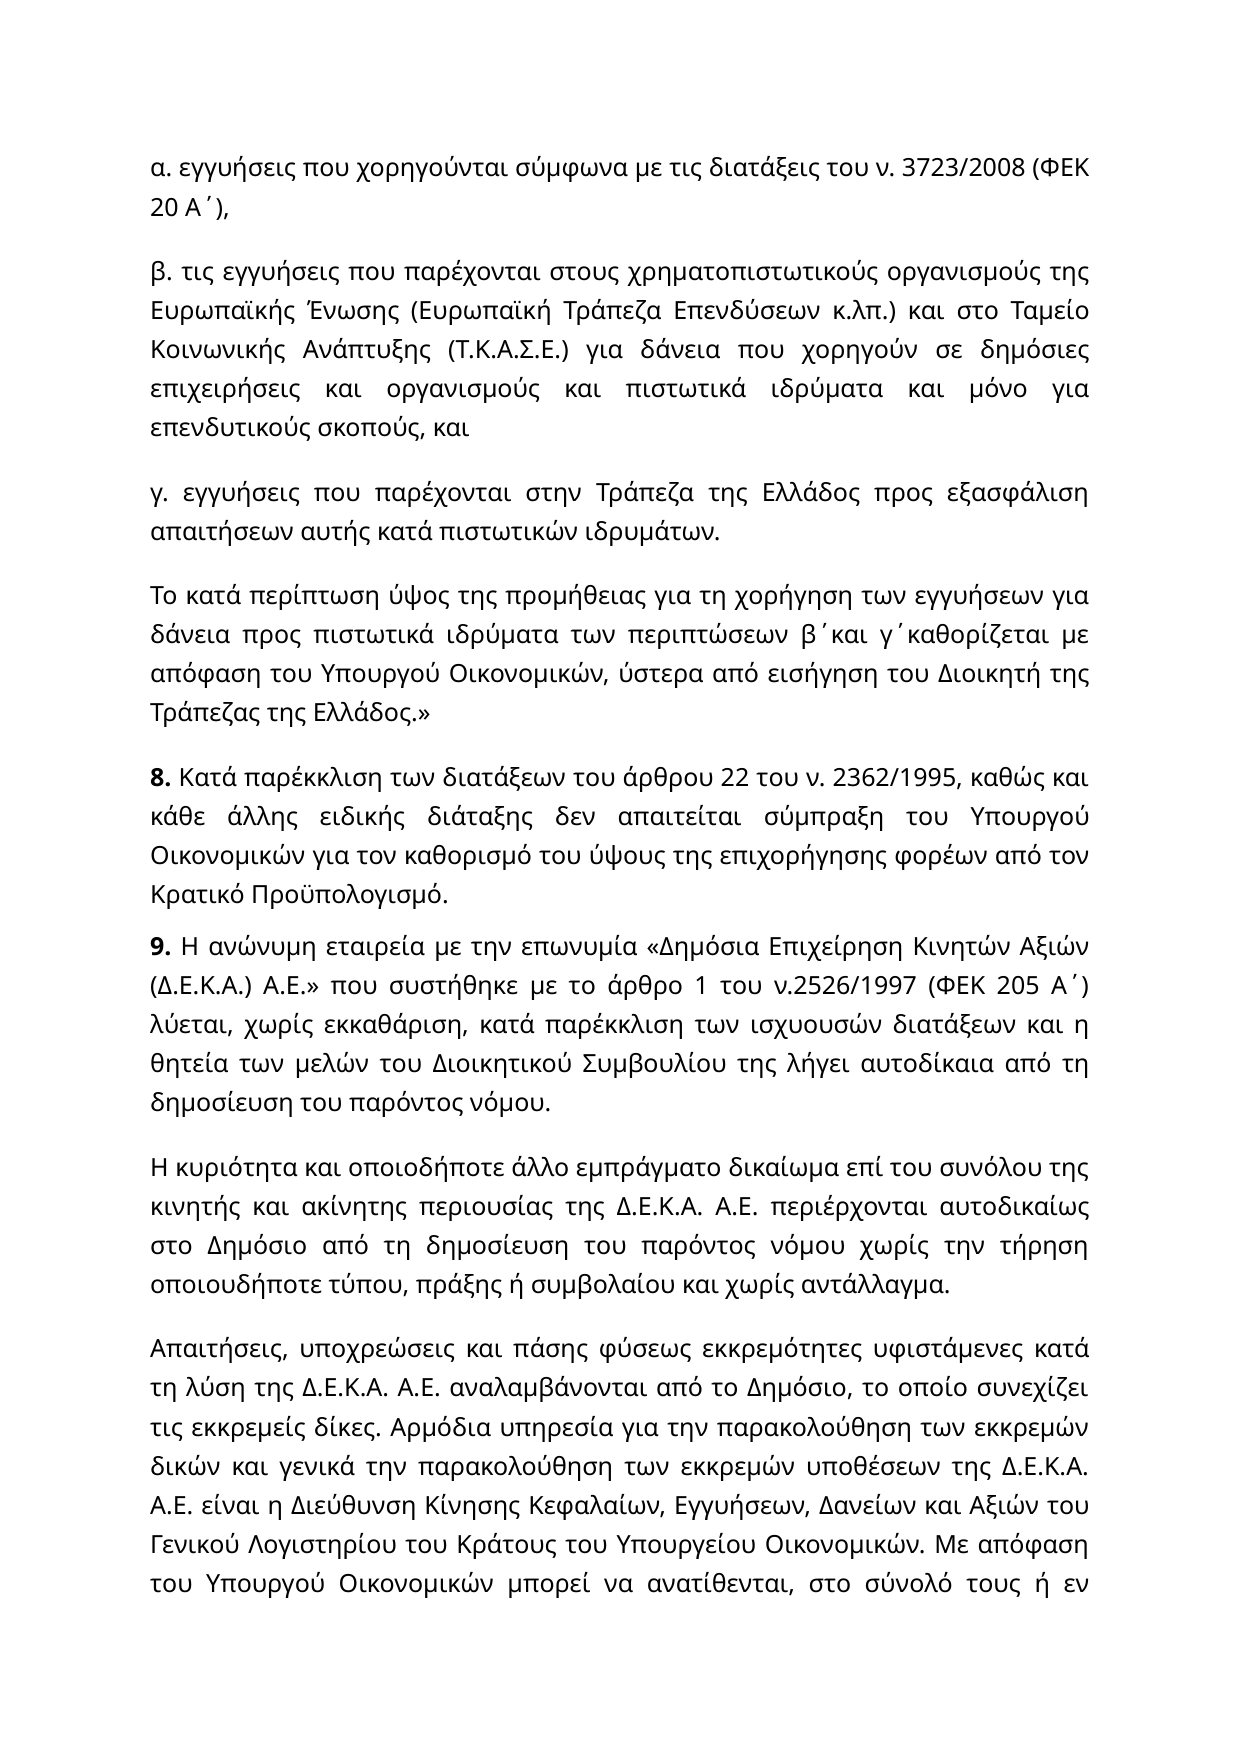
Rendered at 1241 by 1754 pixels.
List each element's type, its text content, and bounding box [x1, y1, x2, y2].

text 8. Κατά παρέκκλιση των διατάξεων του άρθρου 22 του ν. 2362/1995, καθώς και κάθε άλλης ειδικής διάταξης δεν απαιτείται σύμπραξη του Υπουργού Οικονομικών για τον καθορισμό του ύψους της επιχορήγησης φορέων από τον Κρατικό Προϋπολογισμό. [150, 759, 1090, 911]
text Η κυριότητα και οποιοδήποτε άλλο εμπράγματο δικαίωμα επί του συνόλου της κινητής και ακίνητης περιουσίας της Δ.Ε.Κ.Α. Α.Ε. περιέρχονται αυτοδικαίως στο Δημόσιο από τη δημοσίευση του παρόντος νόμου χωρίς την τήρηση οποιουδήποτε τύπου, πράξης ή συμβολαίου και χωρίς αντάλλαγμα. [150, 1149, 1090, 1301]
text α. εγγυήσεις που χορηγούνται σύμφωνα με τις διατάξεις του ν. 3723/2008 (ΦΕΚ 20 Α΄), [150, 150, 1090, 223]
text γ. εγγυήσεις που παρέχονται στην Τράπεζα της Ελλάδος προς εξασφάλιση απαιτήσεων αυτής κατά πιστωτικών ιδρυμάτων. [150, 474, 1090, 547]
text β. τις εγγυήσεις που παρέχονται στους χρηματοπιστωτικούς οργανισμούς της Ευρωπαϊκής Ένωσης (Ευρωπαϊκή Τράπεζα Επενδύσεων κ.λπ.) και στο Ταμείο Κοινωνικής Ανάπτυξης (Τ.Κ.Α.Σ.Ε.) για δάνεια που χορηγούν σε δημόσιες επιχειρήσεις και οργανισμούς και πιστωτικά ιδρύματα και μόνο για επενδυτικούς σκοπούς, και [150, 253, 1090, 444]
text Απαιτήσεις, υποχρεώσεις και πάσης φύσεως εκκρεμότητες υφιστάμενες κατά τη λύση της Δ.Ε.Κ.Α. Α.Ε. αναλαμβάνονται από το Δημόσιο, το οποίο συνεχίζει τις εκκρεμείς δίκες. Αρμόδια υπηρεσία για την παρακολούθηση των εκκρεμών δικών και γενικά την παρακολούθηση των εκκρεμών υποθέσεων της Δ.Ε.Κ.Α. Α.Ε. είναι η Διεύθυνση Κίνησης Κεφαλαίων, Εγγυήσεων, Δανείων και Αξιών του Γενικού Λογιστηρίου του Κράτους του Υπουργείου Οικονομικών. Με απόφαση του Υπουργού Οικονομικών μπορεί να ανατίθενται, στο σύνολό τους ή εν [150, 1331, 1090, 1600]
text Το κατά περίπτωση ύψος της προμήθειας για τη χορήγηση των εγγυήσεων για δάνεια προς πιστωτικά ιδρύματα των περιπτώσεων β΄και γ΄καθορίζεται με απόφαση του Υπουργού Οικονομικών, ύστερα από εισήγηση του Διοικητή της Τράπεζας της Ελλάδος.» [150, 577, 1090, 729]
text 9. Η ανώνυμη εταιρεία με την επωνυμία «Δημόσια Επιχείρηση Κινητών Αξιών (Δ.Ε.Κ.Α.) Α.Ε.» που συστήθηκε με το άρθρο 1 του ν.2526/1997 (ΦΕΚ 205 Α΄) λύεται, χωρίς εκκαθάριση, κατά παρέκκλιση των ισχυουσών διατάξεων και η θητεία των μελών του Διοικητικού Συμβουλίου της λήγει αυτοδίκαια από τη δημοσίευση του παρόντος νόμου. [150, 928, 1090, 1119]
